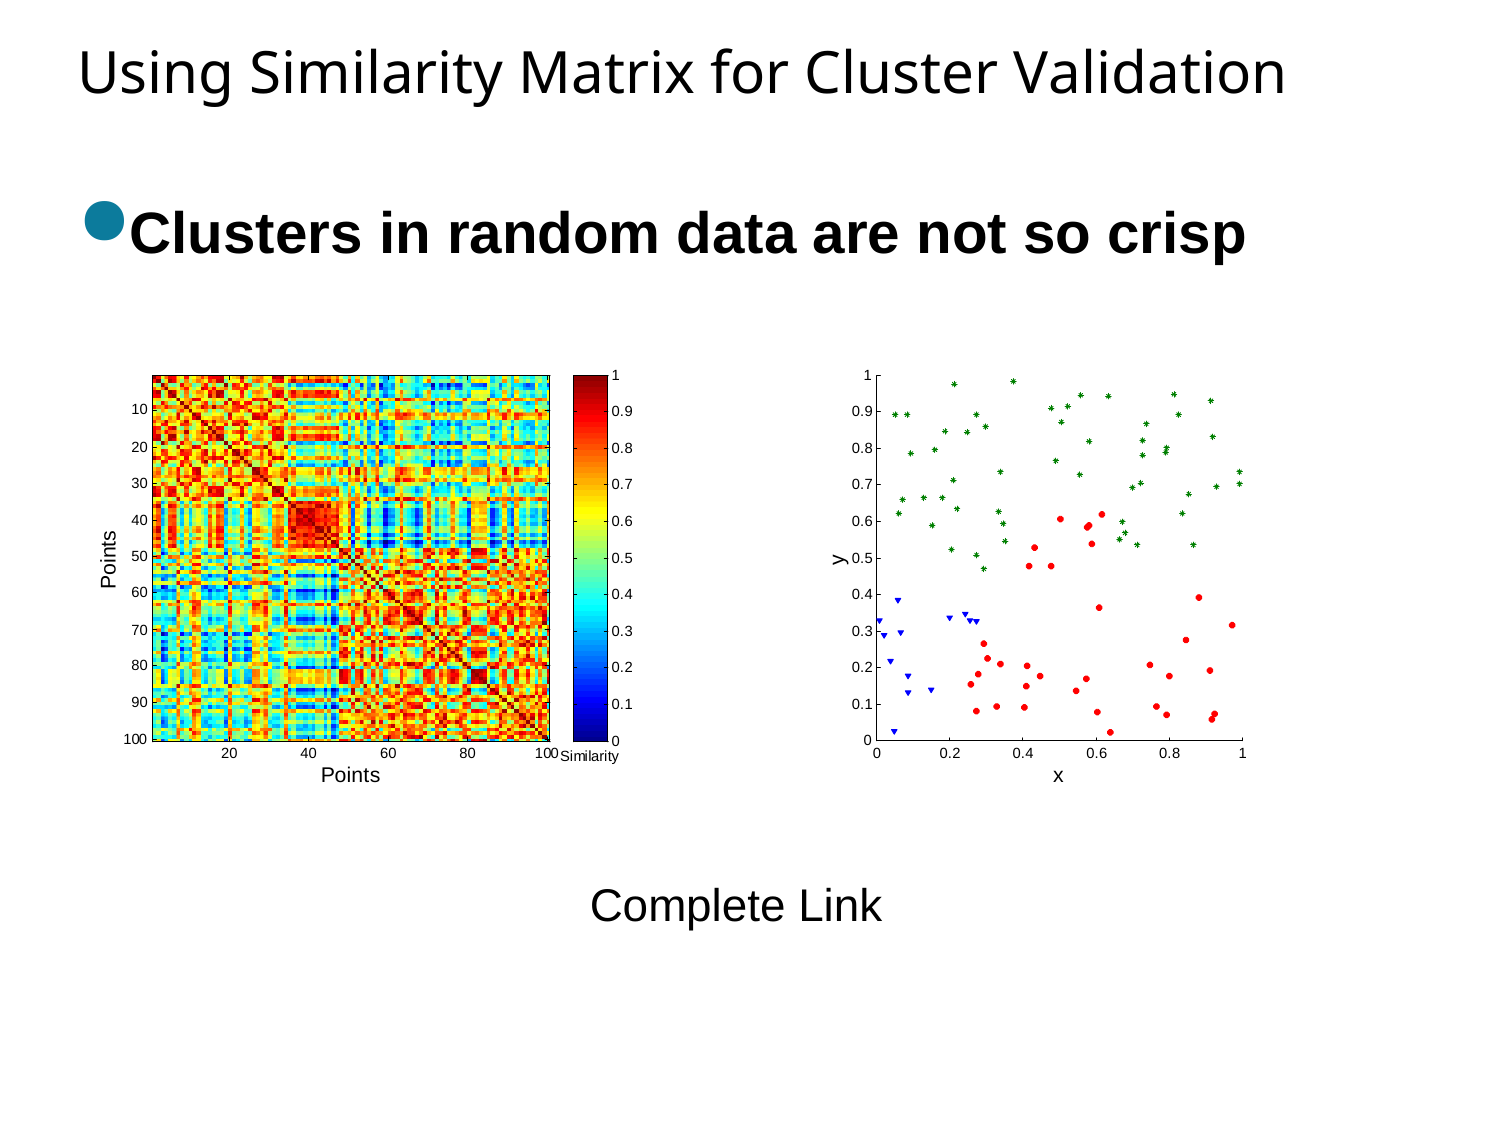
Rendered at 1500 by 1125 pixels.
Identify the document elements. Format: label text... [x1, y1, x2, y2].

text_box Complete Link [574, 867, 1051, 938]
picture [750, 341, 1351, 792]
picture [75, 341, 676, 792]
text_box Using Similarity Matrix for Cluster Validation [62, 24, 1421, 113]
text_box Clusters in random data are not so crisp [67, 187, 1433, 1038]
